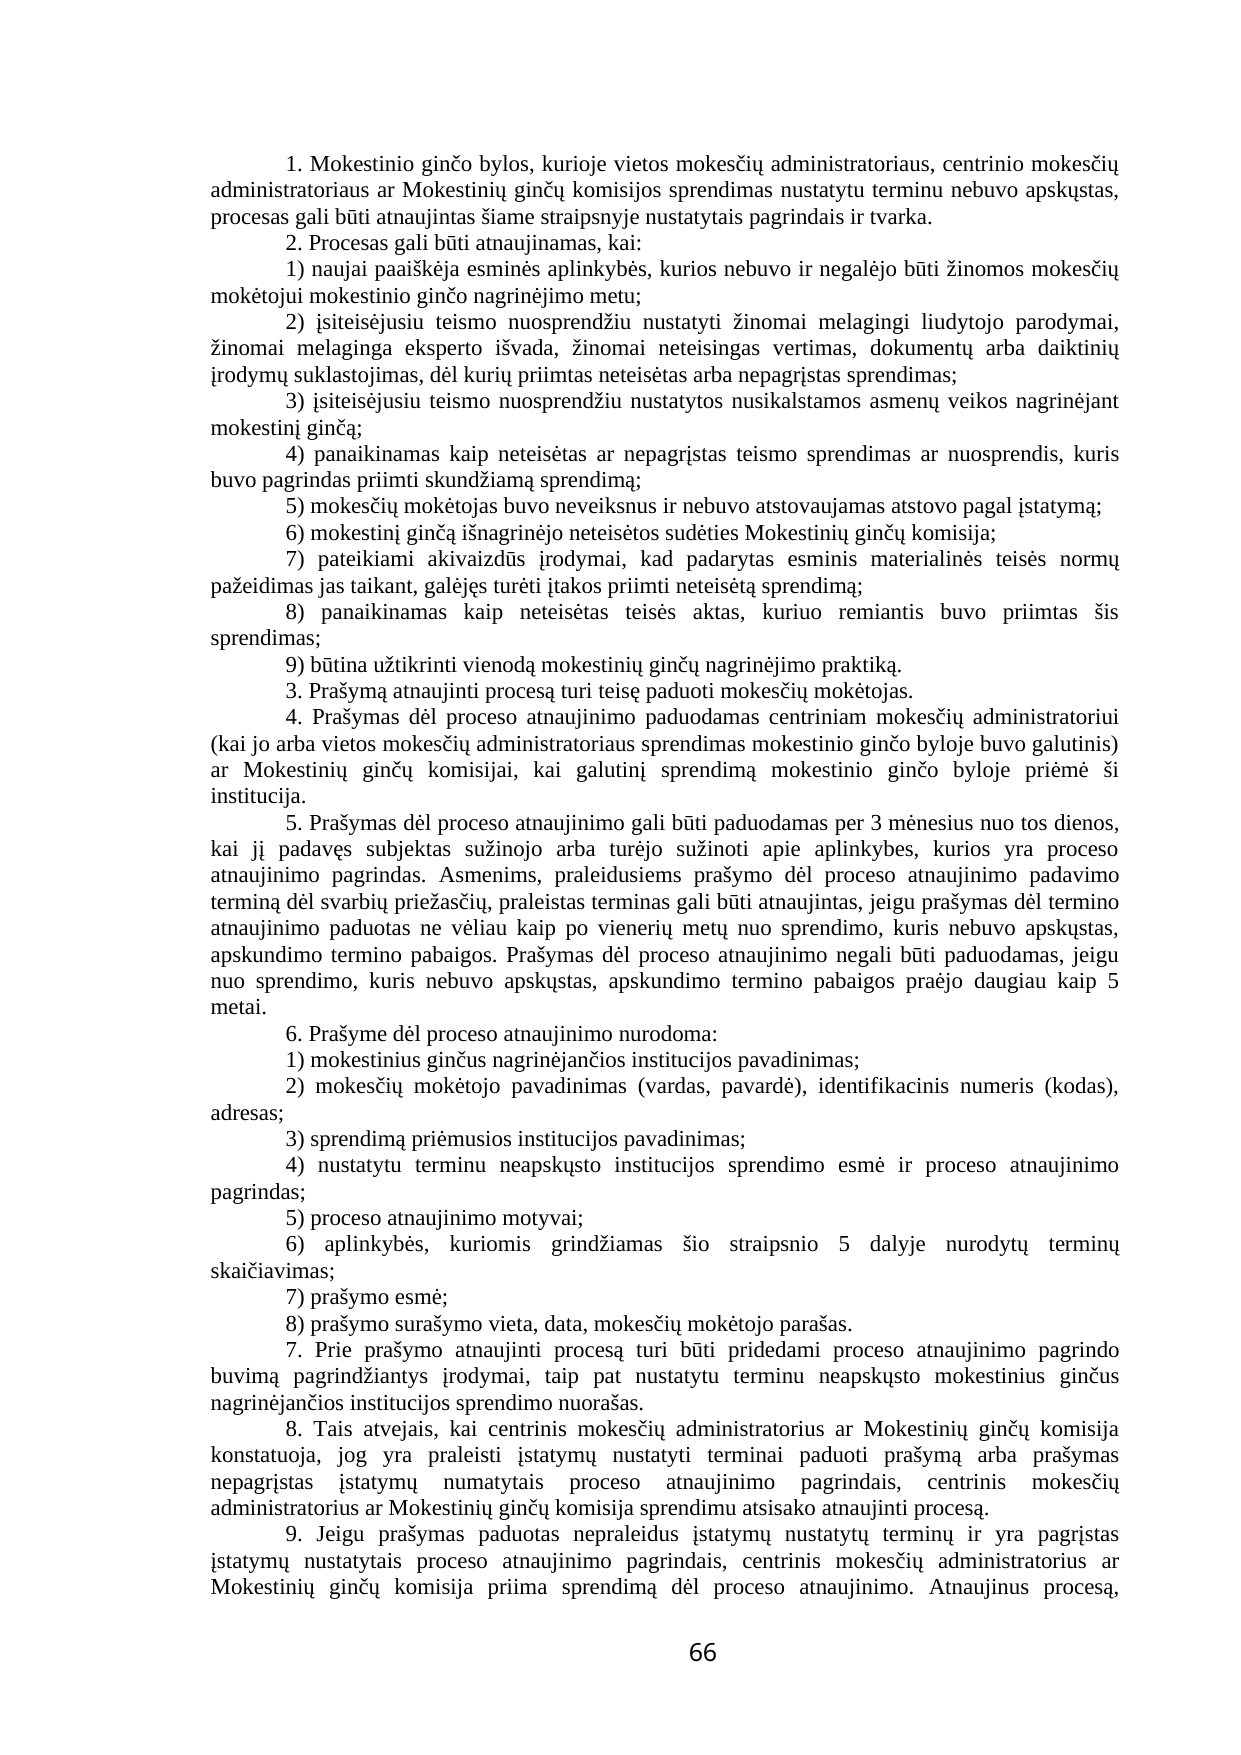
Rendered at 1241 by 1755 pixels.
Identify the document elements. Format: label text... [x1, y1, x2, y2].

text 8) panaikinamas kaip neteisėtas teisės aktas, kuriuo remiantis buvo priimtas šis sprendimas; [210, 598, 1120, 651]
text 4. Prašymas dėl proceso atnaujinimo paduodamas centriniam mokesčių administratoriui (kai jo arba vietos mokesčių administratoriaus sprendimas mokestinio ginčo byloje buvo galutinis) ar Mokestinių ginčų komisijai, kai galutinį sprendimą mokestinio ginčo byloje priėmė ši institucija. [210, 703, 1120, 809]
text 9) būtina užtikrinti vienodą mokestinių ginčų nagrinėjimo praktiką. [210, 651, 1120, 677]
text 2) įsiteisėjusiu teismo nuosprendžiu nustatyti žinomai melagingi liudytojo parodymai, žinomai melaginga eksperto išvada, žinomai neteisingas vertimas, dokumentų arba daiktinių įrodymų suklastojimas, dėl kurių priimtas neteisėtas arba nepagrįstas sprendimas; [210, 308, 1120, 387]
text 3) įsiteisėjusiu teismo nuosprendžiu nustatytos nusikalstamos asmenų veikos nagrinėjant mokestinį ginčą; [210, 387, 1120, 440]
text 7) prašymo esmė; [210, 1283, 1120, 1309]
text 1. Mokestinio ginčo bylos, kurioje vietos mokesčių administratoriaus, centrinio mokesčių administratoriaus ar Mokestinių ginčų komisijos sprendimas nustatytu terminu nebuvo apskųstas, procesas gali būti atnaujintas šiame straipsnyje nustatytais pagrindais ir tvarka. [210, 150, 1120, 229]
text 1) mokestinius ginčus nagrinėjančios institucijos pavadinimas; [210, 1046, 1120, 1072]
text 7) pateikiami akivaizdūs įrodymai, kad padarytas esminis materialinės teisės normų pažeidimas jas taikant, galėjęs turėti įtakos priimti neteisėtą sprendimą; [210, 545, 1120, 598]
text 6. Prašyme dėl proceso atnaujinimo nurodoma: [210, 1020, 1120, 1046]
text 5) proceso atnaujinimo motyvai; [210, 1204, 1120, 1231]
text 4) nustatytu terminu neapskųsto institucijos sprendimo esmė ir proceso atnaujinimo pagrindas; [210, 1151, 1120, 1204]
text 3) sprendimą priėmusios institucijos pavadinimas; [210, 1125, 1120, 1151]
text 2) mokesčių mokėtojo pavadinimas (vardas, pavardė), identifikacinis numeris (kodas), adresas; [210, 1072, 1120, 1125]
text 8) prašymo surašymo vieta, data, mokesčių mokėtojo parašas. [210, 1309, 1120, 1336]
text 5. Prašymas dėl proceso atnaujinimo gali būti paduodamas per 3 mėnesius nuo tos dienos, kai jį padavęs subjektas sužinojo arba turėjo sužinoti apie aplinkybes, kurios yra proceso atnaujinimo pagrindas. Asmenims, praleidusiems prašymo dėl proceso atnaujinimo padavimo terminą dėl svarbių priežasčių, praleistas terminas gali būti atnaujintas, jeigu prašymas dėl termino atnaujinimo paduotas ne vėliau kaip po vienerių metų nuo sprendimo, kuris nebuvo apskųstas, apskundimo termino pabaigos. Prašymas dėl proceso atnaujinimo negali būti paduodamas, jeigu nuo sprendimo, kuris nebuvo apskųstas, apskundimo termino pabaigos praėjo daugiau kaip 5 metai. [210, 809, 1120, 1020]
text 5) mokesčių mokėtojas buvo neveiksnus ir nebuvo atstovaujamas atstovo pagal įstatymą; [210, 493, 1120, 519]
text 7. Prie prašymo atnaujinti procesą turi būti pridedami proceso atnaujinimo pagrindo buvimą pagrindžiantys įrodymai, taip pat nustatytu terminu neapskųsto mokestinius ginčus nagrinėjančios institucijos sprendimo nuorašas. [210, 1336, 1120, 1415]
text 9. Jeigu prašymas paduotas nepraleidus įstatymų nustatytų terminų ir yra pagrįstas įstatymų nustatytais proceso atnaujinimo pagrindais, centrinis mokesčių administratorius ar Mokestinių ginčų komisija priima sprendimą dėl proceso atnaujinimo. Atnaujinus procesą, [210, 1520, 1120, 1599]
text 6) aplinkybės, kuriomis grindžiamas šio straipsnio 5 dalyje nurodytų terminų skaičiavimas; [210, 1231, 1120, 1283]
text 3. Prašymą atnaujinti procesą turi teisę paduoti mokesčių mokėtojas. [210, 677, 1120, 703]
text 2. Procesas gali būti atnaujinamas, kai: [210, 229, 1120, 255]
text 6) mokestinį ginčą išnagrinėjo neteisėtos sudėties Mokestinių ginčų komisija; [210, 519, 1120, 545]
text 4) panaikinamas kaip neteisėtas ar nepagrįstas teismo sprendimas ar nuosprendis, kuris buvo pagrindas priimti skundžiamą sprendimą; [210, 440, 1120, 493]
text 1) naujai paaiškėja esminės aplinkybės, kurios nebuvo ir negalėjo būti žinomos mokesčių mokėtojui mokestinio ginčo nagrinėjimo metu; [210, 255, 1120, 308]
text 8. Tais atvejais, kai centrinis mokesčių administratorius ar Mokestinių ginčų komisija konstatuoja, jog yra praleisti įstatymų nustatyti terminai paduoti prašymą arba prašymas nepagrįstas įstatymų numatytais proceso atnaujinimo pagrindais, centrinis mokesčių administratorius ar Mokestinių ginčų komisija sprendimu atsisako atnaujinti procesą. [210, 1415, 1120, 1520]
